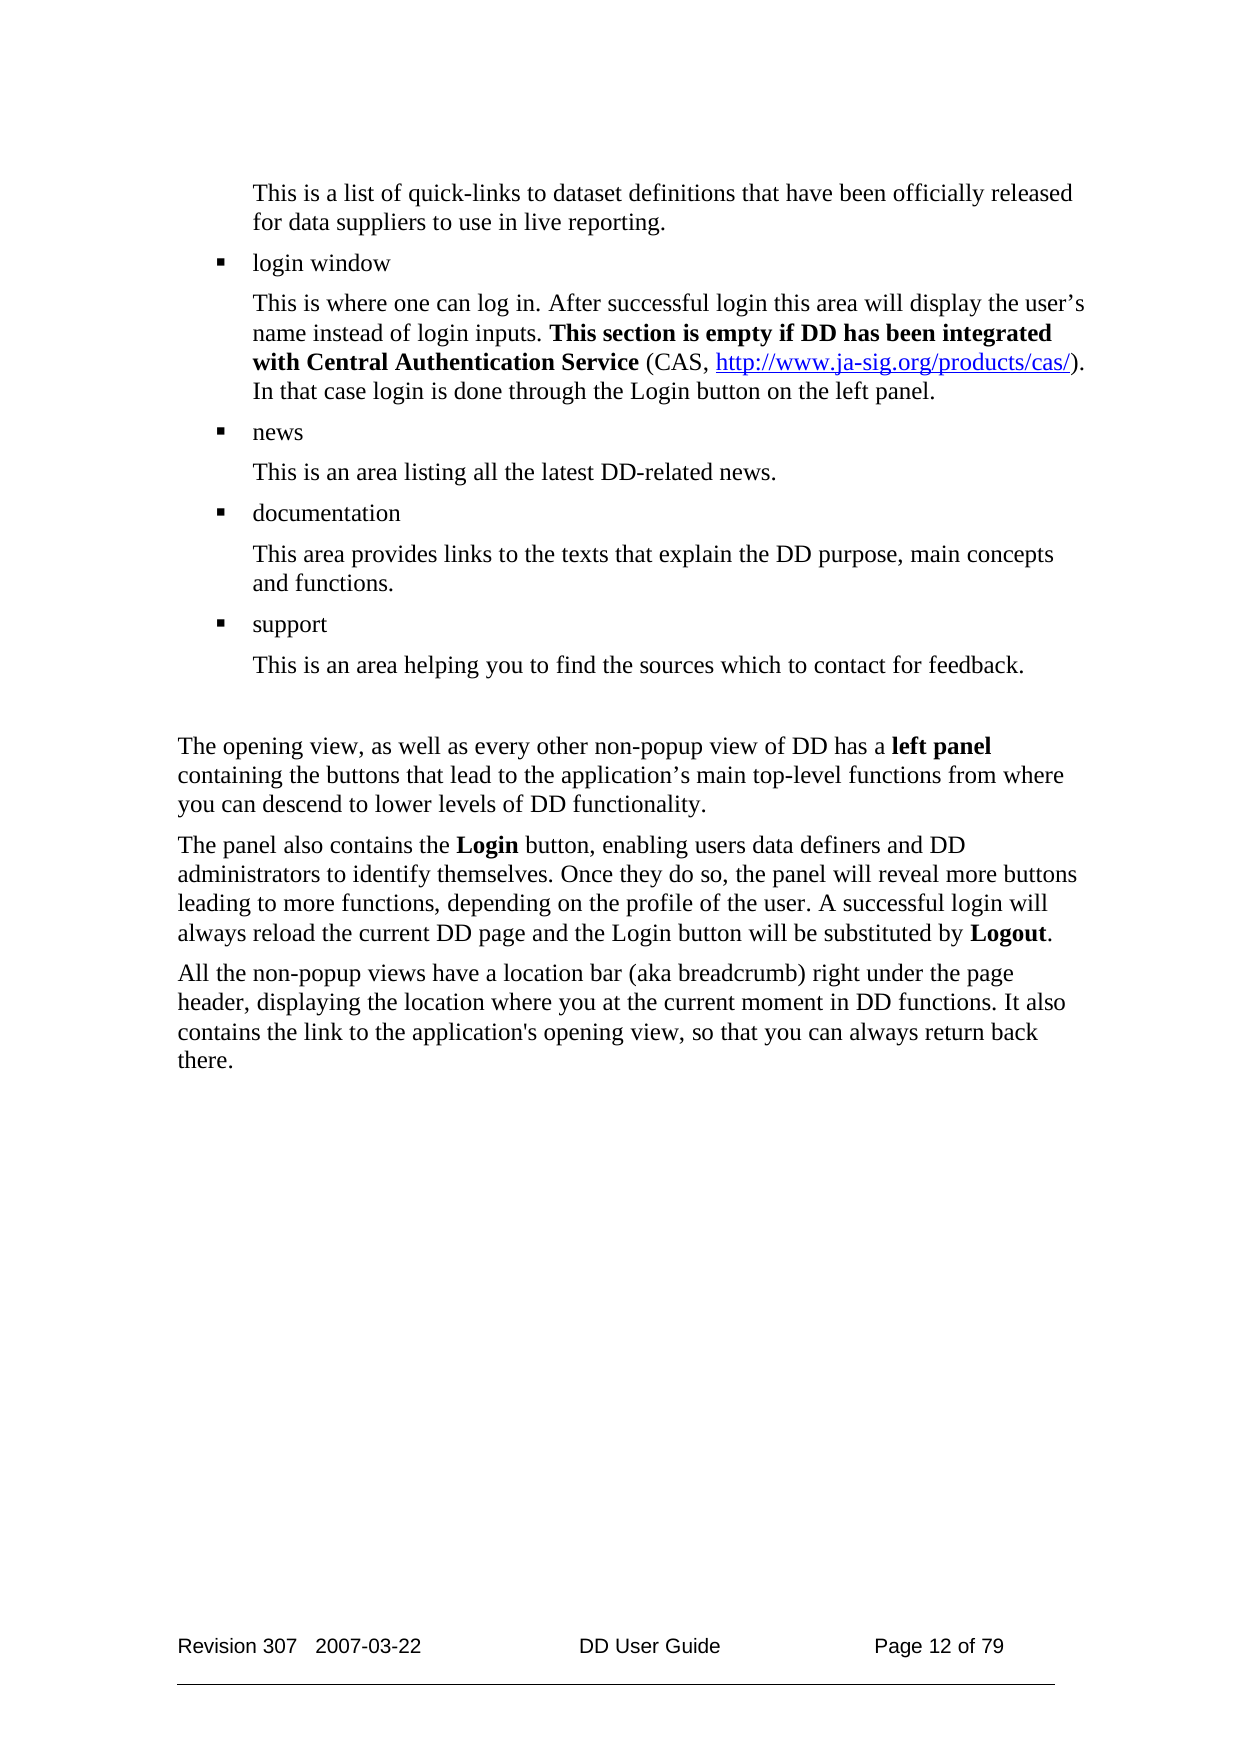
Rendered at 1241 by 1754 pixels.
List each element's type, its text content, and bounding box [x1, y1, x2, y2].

text This is where one can log in. After successful login this area will display the user’s name instead of login inputs. This section is empty if DD has been integrated with Central Authentication Service (CAS, http://www.ja-sig.org/products/cas/). In that case login is done through the Login button on the left panel. [252, 288, 1092, 404]
text The panel also contains the Login button, enabling users data definers and DD administrators to identify themselves. Once they do so, the panel will reveal more buttons leading to more functions, depending on the profile of the user. A successful login will always reload the current DD page and the Login button will be substituted by Logout. [177, 830, 1092, 946]
list support [215, 609, 1092, 638]
text The opening view, as well as every other non-popup view of DD has a left panel containing the buttons that lead to the application’s main top-level functions from where you can descend to lower levels of DD functionality. [177, 731, 1092, 818]
text This is an area listing all the latest DD-related news. [252, 457, 1092, 486]
text This is an area helping you to find the sources which to contact for feedback. [252, 649, 1092, 679]
list news [215, 416, 1092, 445]
text This is a list of quick-links to dataset definitions that have been officially released for data suppliers to use in live reporting. [252, 178, 1092, 236]
list login window [215, 247, 1092, 277]
list documentation [215, 498, 1092, 527]
text All the non-popup views have a location bar (aka breadcrumb) right under the page header, displaying the location where you at the current moment in DD functions. It also contains the link to the application's opening view, so that you can always return back there. [177, 958, 1092, 1074]
text This area provides links to the texts that explain the DD purpose, main concepts and functions. [252, 539, 1092, 597]
